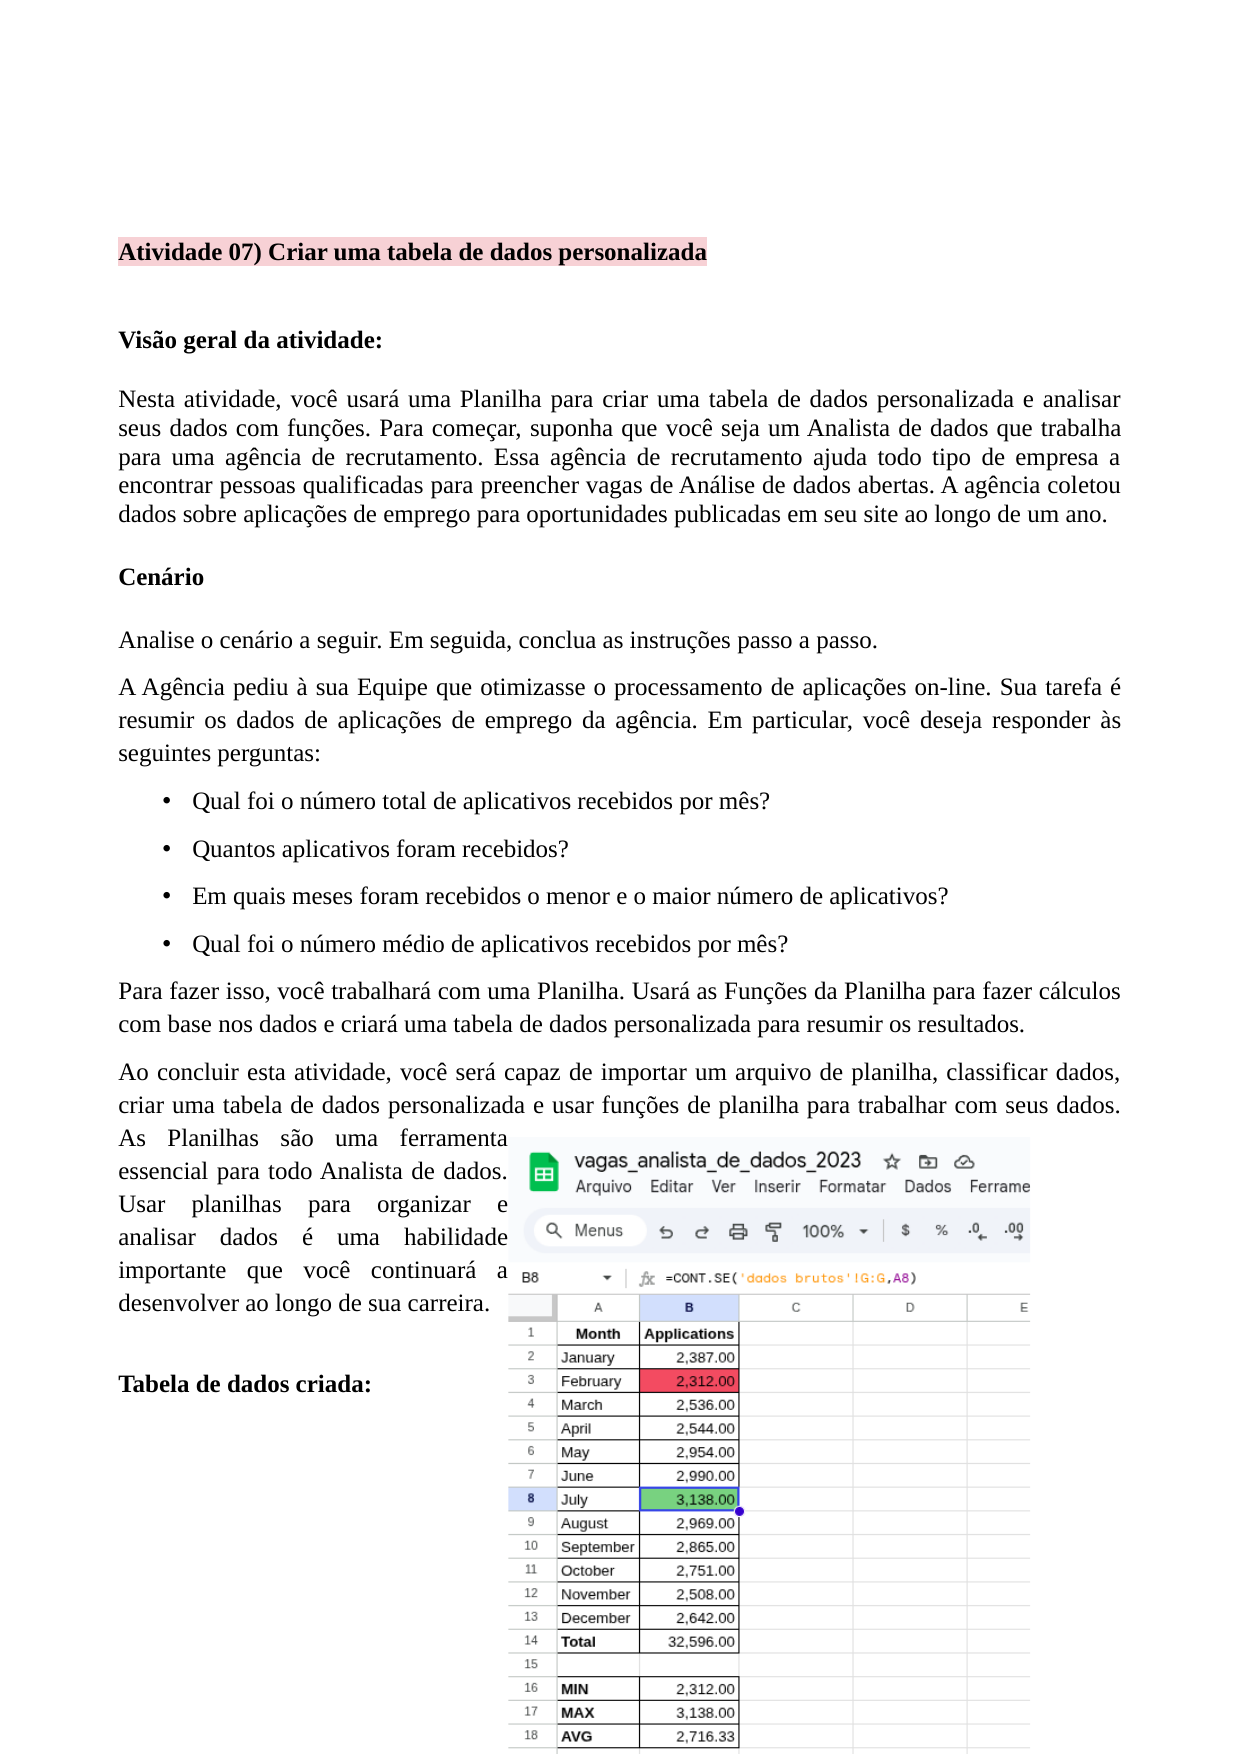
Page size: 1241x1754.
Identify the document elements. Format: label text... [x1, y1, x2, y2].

text Para fazer isso, você trabalhará com uma Planilha. Usará as Funções da Planilha para fazer cálculos com base nos dados e criará uma tabela de dados personalizada para resumir os resultados. [118, 976, 1122, 1038]
text Tabela de dados criada: [118, 1369, 508, 1398]
text Analise o cenário a seguir. Em seguida, conclua as instruções passo a passo. [118, 625, 1122, 653]
text [1031, 1369, 1122, 1398]
list Quantos aplicativos foram recebidos? [162, 834, 1122, 862]
picture [508, 1137, 1031, 1754]
text Cenário [118, 562, 1122, 591]
text A Agência pediu à sua Equipe que otimizasse o processamento de aplicações on-line. Sua tarefa é resumir os dados de aplicações de emprego da agência. Em particular, você deseja responder às seguintes perguntas: [118, 672, 1122, 767]
list Qual foi o número total de aplicativos recebidos por mês? [162, 786, 1122, 815]
text Visão geral da atividade: [118, 326, 1122, 354]
text Nesta atividade, você usará uma Planilha para criar uma tabela de dados personalizada e analisar seus dados com funções. Para começar, suponha que você seja um Analista de dados que trabalha para uma agência de recrutamento. Essa agência de recrutamento ajuda todo tipo de empresa a encontrar pessoas qualificadas para preencher vagas de Análise de dados abertas. A agência coletou dados sobre aplicações de emprego para oportunidades publicadas em seu site ao longo de um ano. [118, 384, 1122, 528]
list Qual foi o número médio de aplicativos recebidos por mês? [162, 929, 1122, 958]
text Atividade 07) Criar uma tabela de dados personalizada [118, 237, 1122, 266]
list Em quais meses foram recebidos o menor e o maior número de aplicativos? [162, 881, 1122, 910]
text Ao concluir esta atividade, você será capaz de importar um arquivo de planilha, classificar dados, criar uma tabela de dados personalizada e usar funções de planilha para trabalhar com seus dados. As Planilhas são uma ferramenta essencial para todo Analista de dados. Usar planilhas para organizar e analisar dados é uma habilidade importante que você continuará a desenvolver ao longo de sua carreira. [118, 1057, 1122, 1317]
